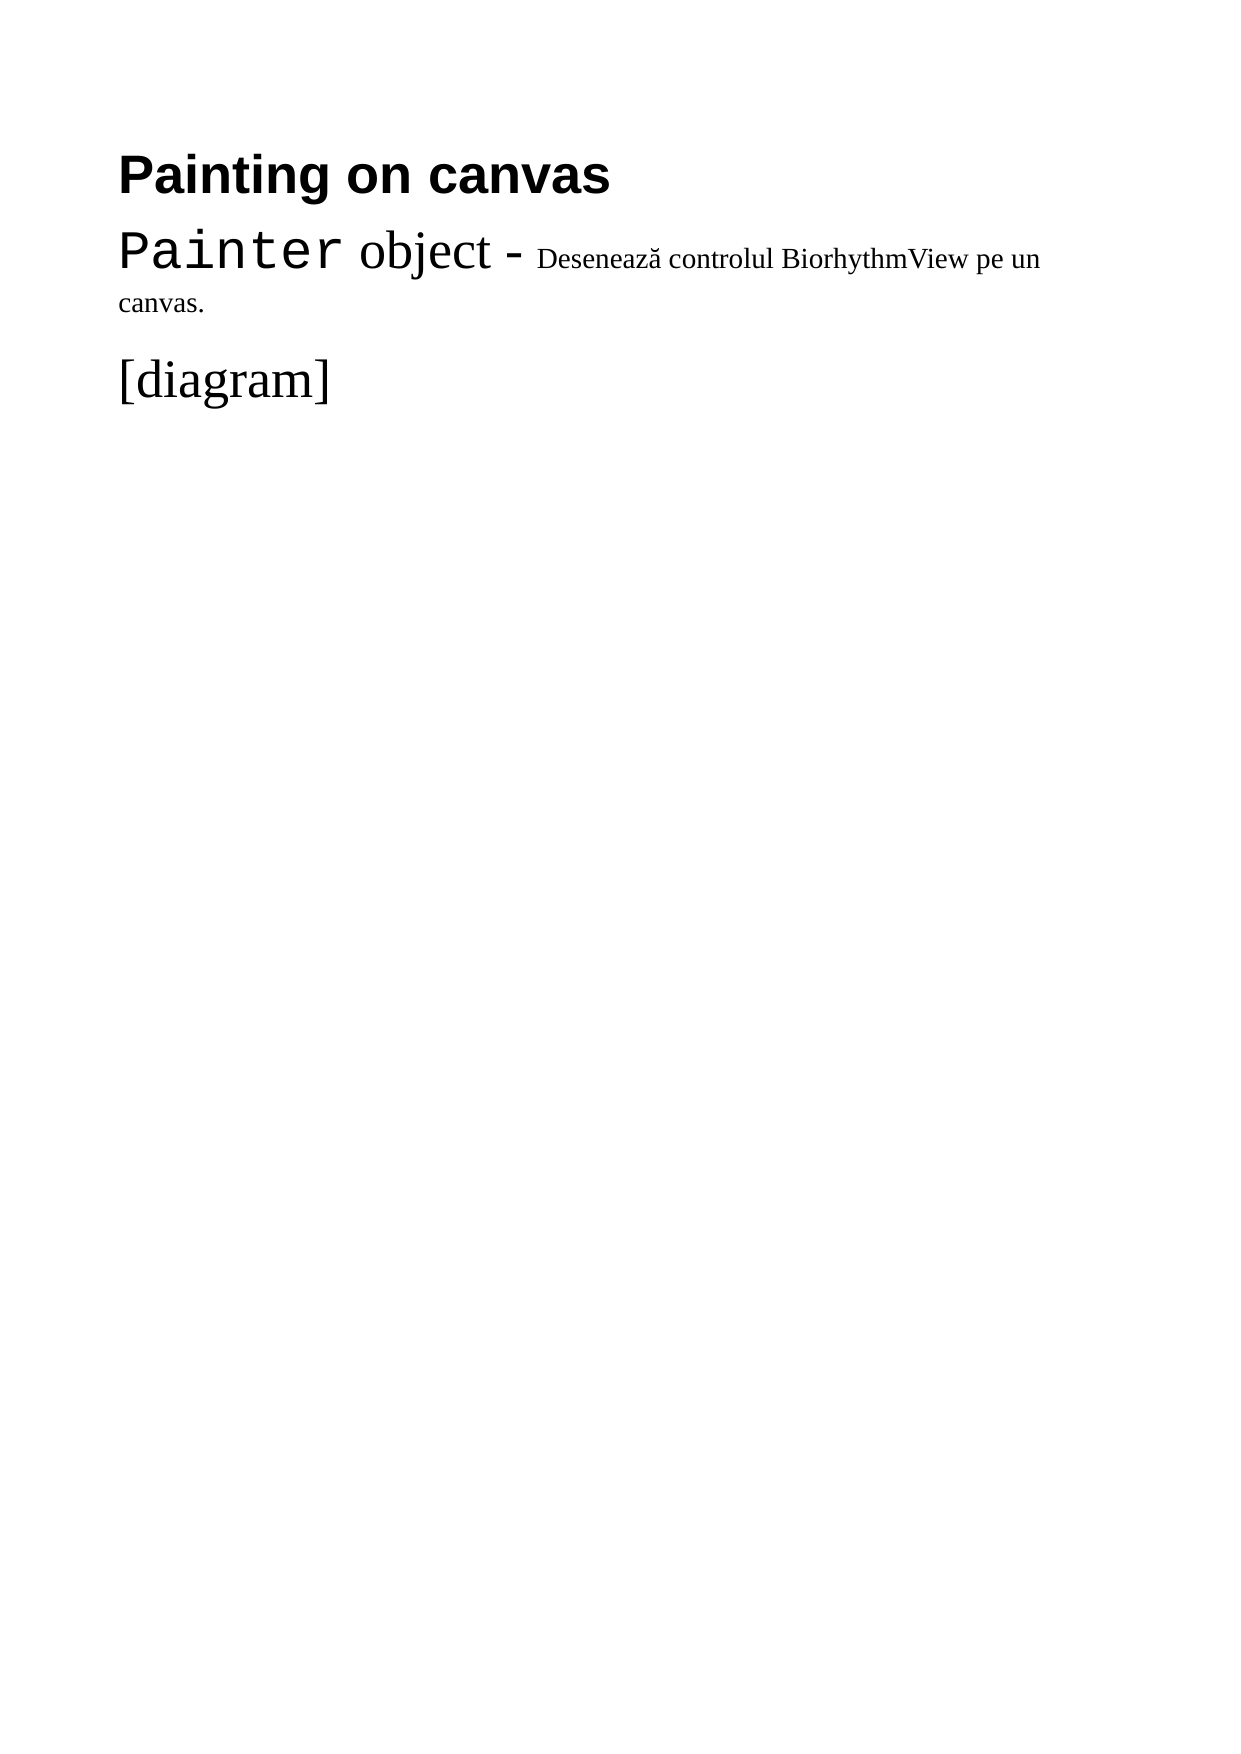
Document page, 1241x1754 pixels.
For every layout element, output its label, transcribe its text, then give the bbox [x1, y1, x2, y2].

text Painter object - Desenează controlul BiorhythmView pe un canvas. [118, 218, 1122, 318]
subtitle Painting on canvas [118, 143, 1122, 205]
text [diagram] [118, 347, 1122, 409]
